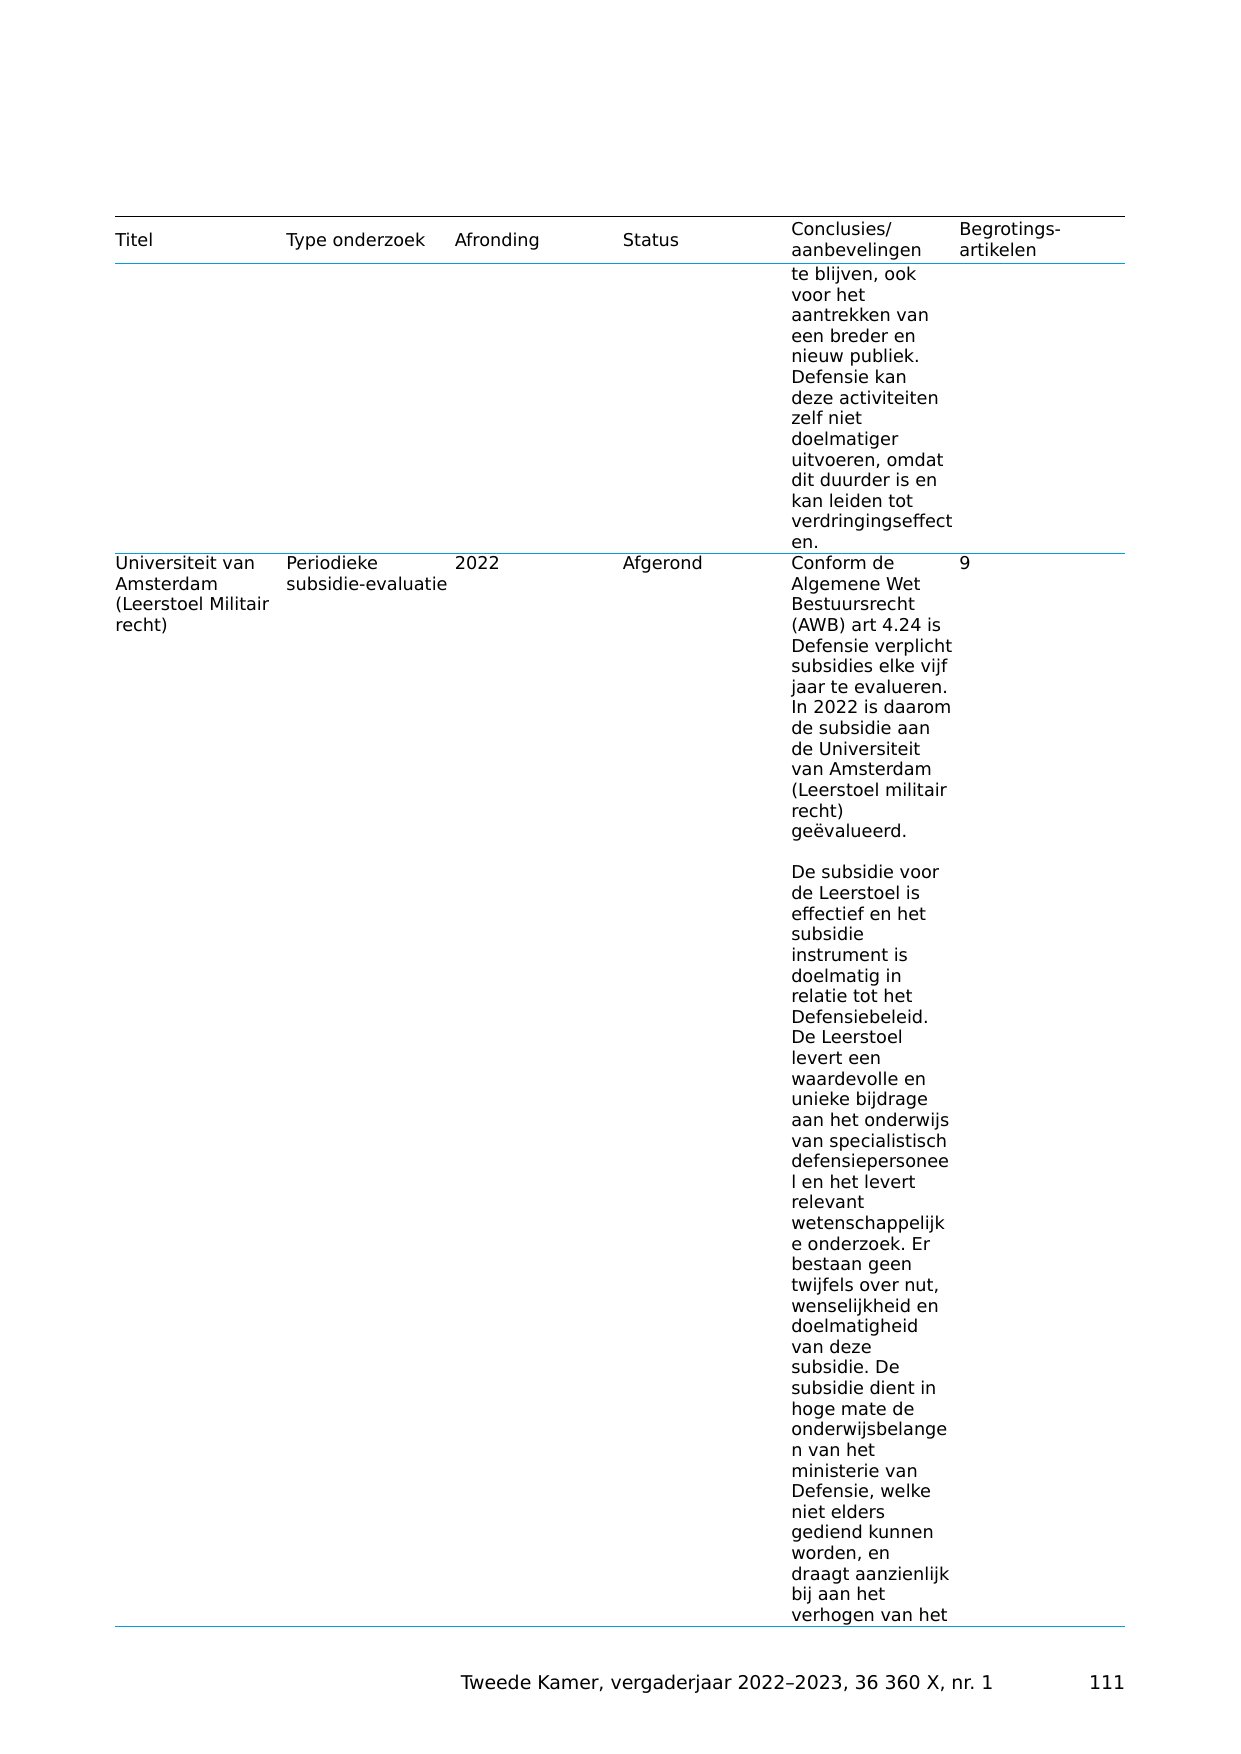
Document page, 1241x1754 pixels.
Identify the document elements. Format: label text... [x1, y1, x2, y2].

table_cell Type onderzoek [283, 217, 452, 263]
table_cell Afronding [452, 217, 620, 263]
table_header Tabel 38 Afgerond evaluatie- en overig onderzoek: Thema 3. Betrouwbare partner en werkgever [115, 191, 1125, 216]
table_cell Universiteit van Amsterdam (Leerstoel Militair recht) [115, 554, 283, 1626]
table_cell Conform de Algemene Wet Bestuursrecht (AWB) art 4.24 is Defensie verplicht subsidies elke vijf jaar te evalueren. In 2022 is daarom de subsidie aan de Universiteit van Amsterdam (Leerstoel militair recht) geëvalueerd. De subsidie voor de Leerstoel is effectief en het subsidie instrument is doelmatig in relatie tot het Defensiebeleid. De Leerstoel levert een waardevolle en unieke bijdrage aan het onderwijs van specialistisch defensiepersoneel en het levert relevant wetenschappelijke onderzoek. Er bestaan geen twijfels over nut, wenselijkheid en doelmatigheid van deze subsidie. De subsidie dient in hoge mate de onderwijsbelangen van het ministerie van Defensie, welke niet elders gediend kunnen worden, en draagt aanzienlijk bij aan het verhogen van het [788, 554, 956, 1626]
table_cell [620, 264, 788, 553]
table_cell 9 [956, 554, 1125, 1626]
table_cell [115, 264, 283, 553]
table_cell Afgerond [620, 554, 788, 1626]
table_cell 2022 [452, 554, 620, 1626]
table_cell Begrotings-artikelen [956, 217, 1125, 263]
table_cell [956, 264, 1125, 553]
table_cell Titel [115, 217, 283, 263]
table_cell Periodieke subsidie-evaluatie [283, 554, 452, 1626]
table_cell [452, 264, 620, 553]
table_cell Status [620, 217, 788, 263]
table_cell Conclusies/aanbevelingen [788, 217, 956, 263]
table_cell te blijven, ook voor het aantrekken van een breder en nieuw publiek. Defensie kan deze activiteiten zelf niet doelmatiger uitvoeren, omdat dit duurder is en kan leiden tot verdringingseffecten. [788, 264, 956, 553]
table_cell [283, 264, 452, 553]
